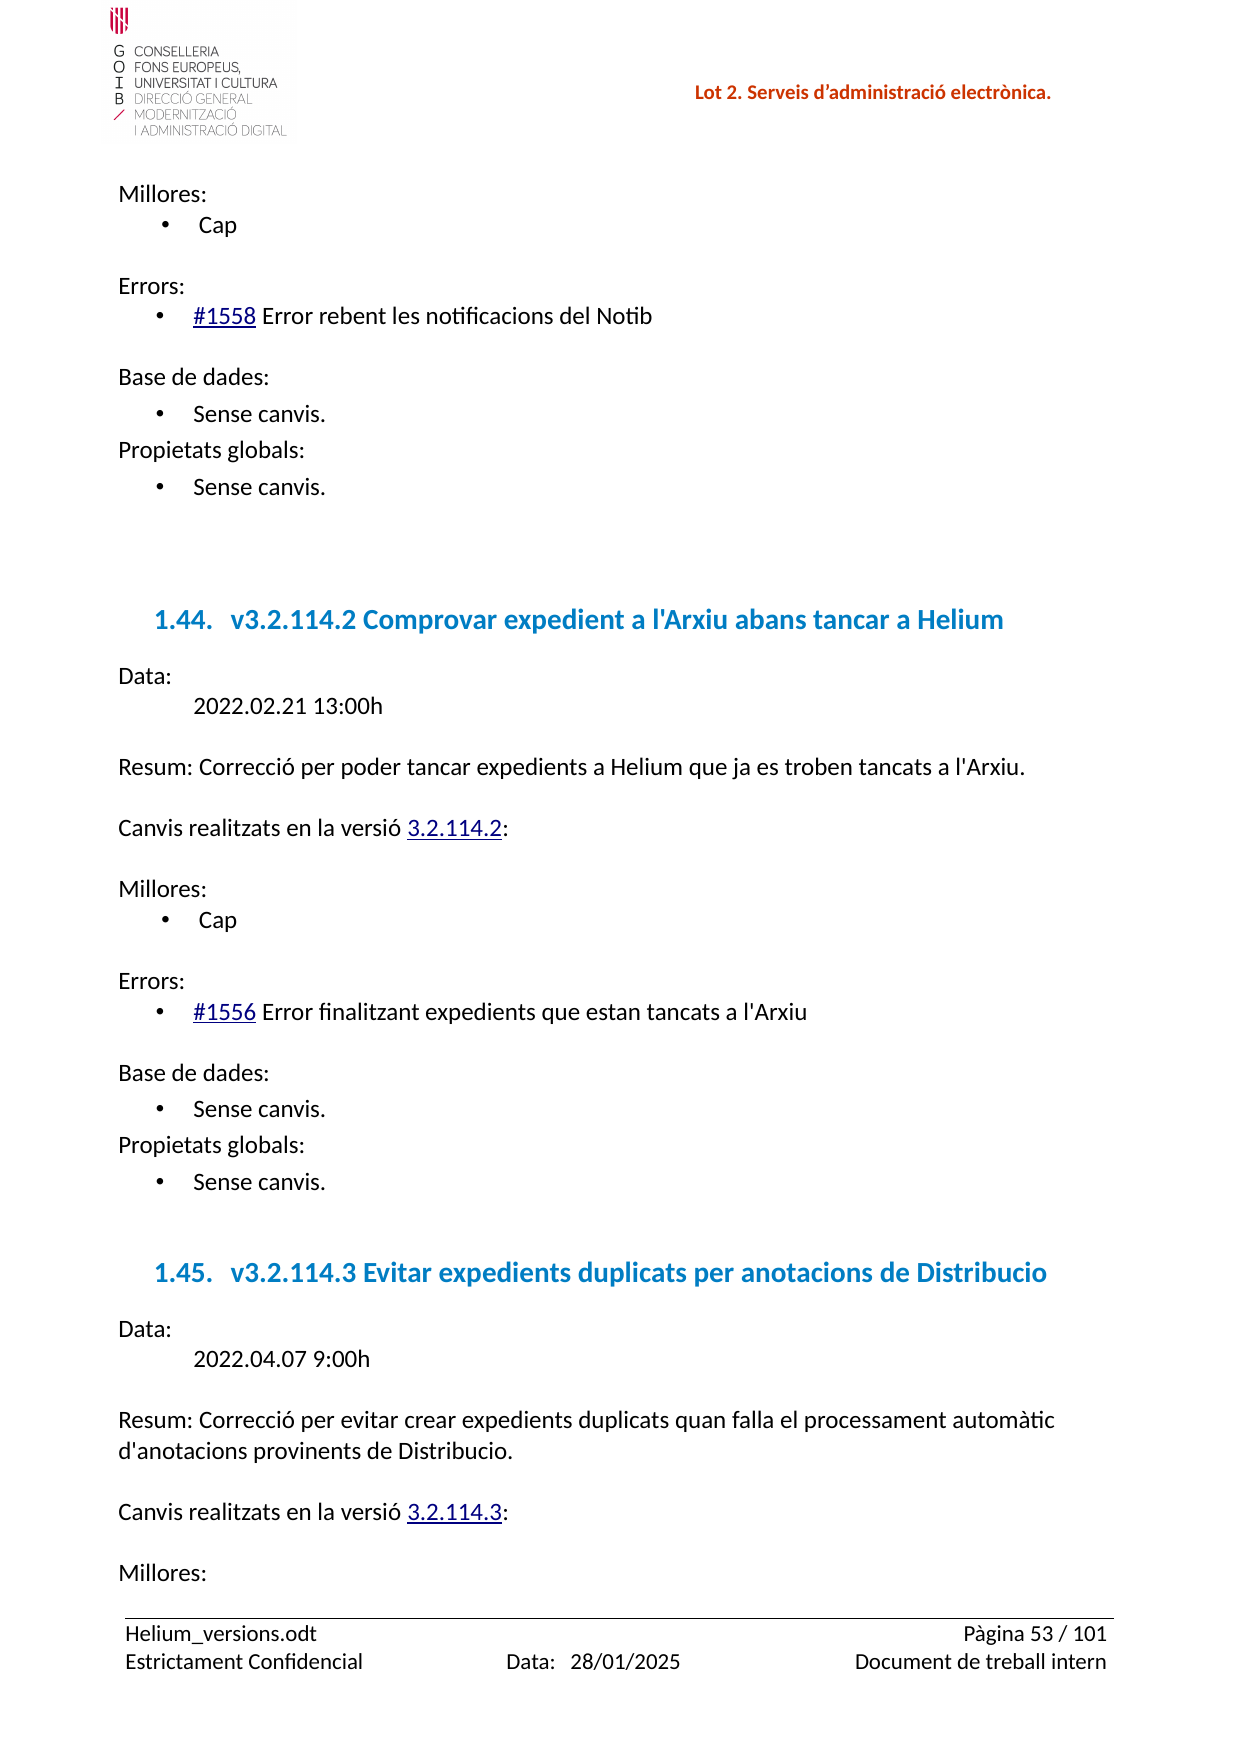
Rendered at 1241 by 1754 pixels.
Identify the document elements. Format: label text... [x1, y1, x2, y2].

text Resum: Correcció per evitar crear expedients duplicats quan falla el processament automàtic d'anotacions provinents de Distribucio. [118, 1404, 1122, 1466]
list #1556 Error finalitzant expedients que estan tancats a l'Arxiu [156, 996, 1122, 1026]
text Base de dades: [118, 1057, 1122, 1087]
list Cap [161, 904, 1122, 935]
text Errors: [118, 270, 1122, 300]
text Millores: [118, 874, 1122, 904]
text Propietats globals: [118, 434, 1122, 465]
text Canvis realitzats en la versió 3.2.114.2: [118, 813, 1122, 843]
text Propietats globals: [118, 1130, 1122, 1160]
text 2022.02.21 13:00h [118, 691, 1122, 721]
text Data: [118, 1313, 1122, 1343]
text 2022.04.07 9:00h [118, 1343, 1122, 1374]
subtitle v3.2.114.2 Comprovar expedient a l'Arxiu abans tancar a Helium [153, 601, 1122, 636]
text Data: [118, 660, 1122, 691]
list Cap [161, 209, 1122, 239]
text Errors: [118, 965, 1122, 996]
text Millores: [118, 1557, 1122, 1588]
text Millores: [118, 178, 1122, 209]
text Resum: Correcció per poder tancar expedients a Helium que ja es troben tancats a l'Arxiu. [118, 752, 1122, 782]
list Sense canvis. [156, 1093, 1122, 1124]
list Sense canvis. [156, 1166, 1122, 1197]
picture [100, 0, 297, 144]
list #1558 Error rebent les notificacions del Notib [156, 300, 1122, 331]
subtitle v3.2.114.3 Evitar expedients duplicats per anotacions de Distribucio [153, 1254, 1122, 1289]
text Base de dades: [118, 361, 1122, 392]
list Sense canvis. [156, 398, 1122, 428]
list Sense canvis. [156, 471, 1122, 501]
text Canvis realitzats en la versió 3.2.114.3: [118, 1496, 1122, 1527]
